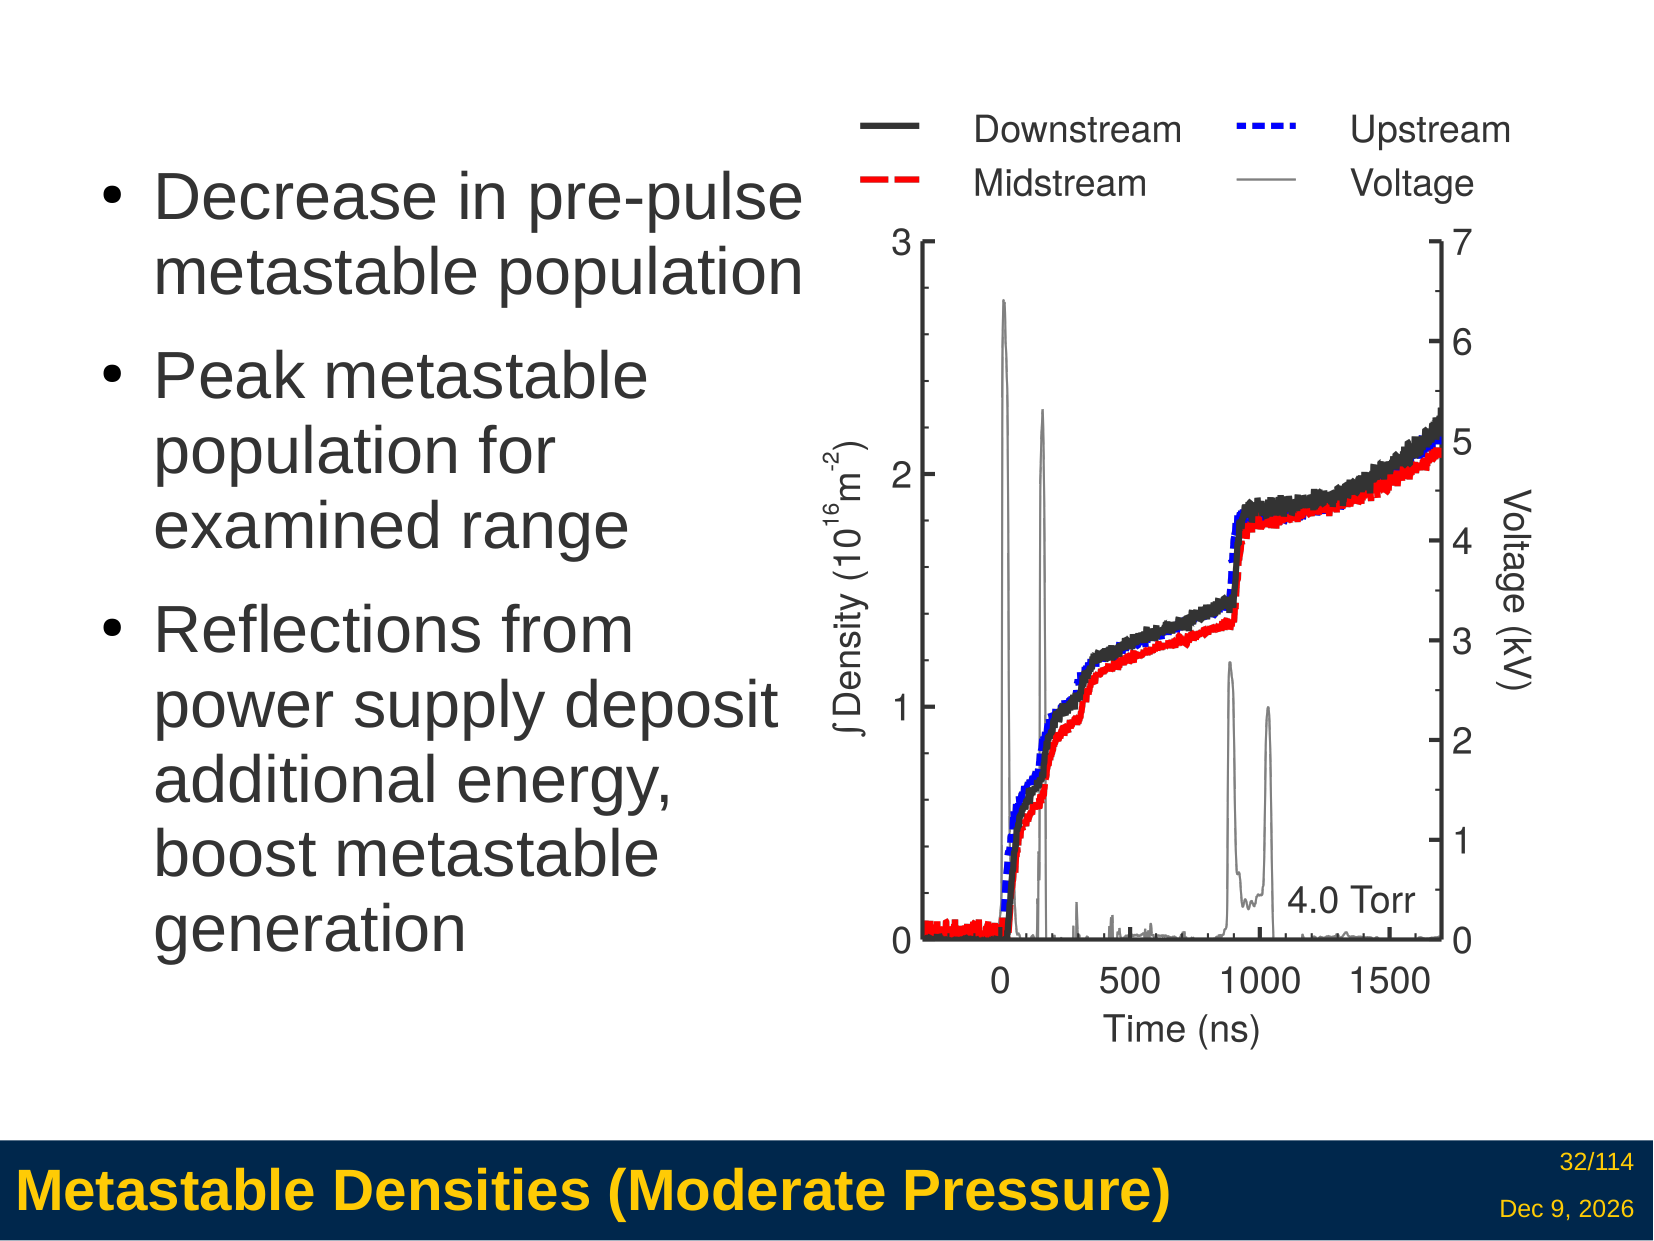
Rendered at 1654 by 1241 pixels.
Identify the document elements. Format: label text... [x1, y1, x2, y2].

title Metastable Densities (Moderate Pressure) [14, 1140, 1380, 1241]
list Decrease in pre-pulse metastable population Peak metastable population for examined range Reflections from power supply deposit additional energy, boost metastable generation [82, 75, 809, 1051]
picture [810, 106, 1554, 1052]
